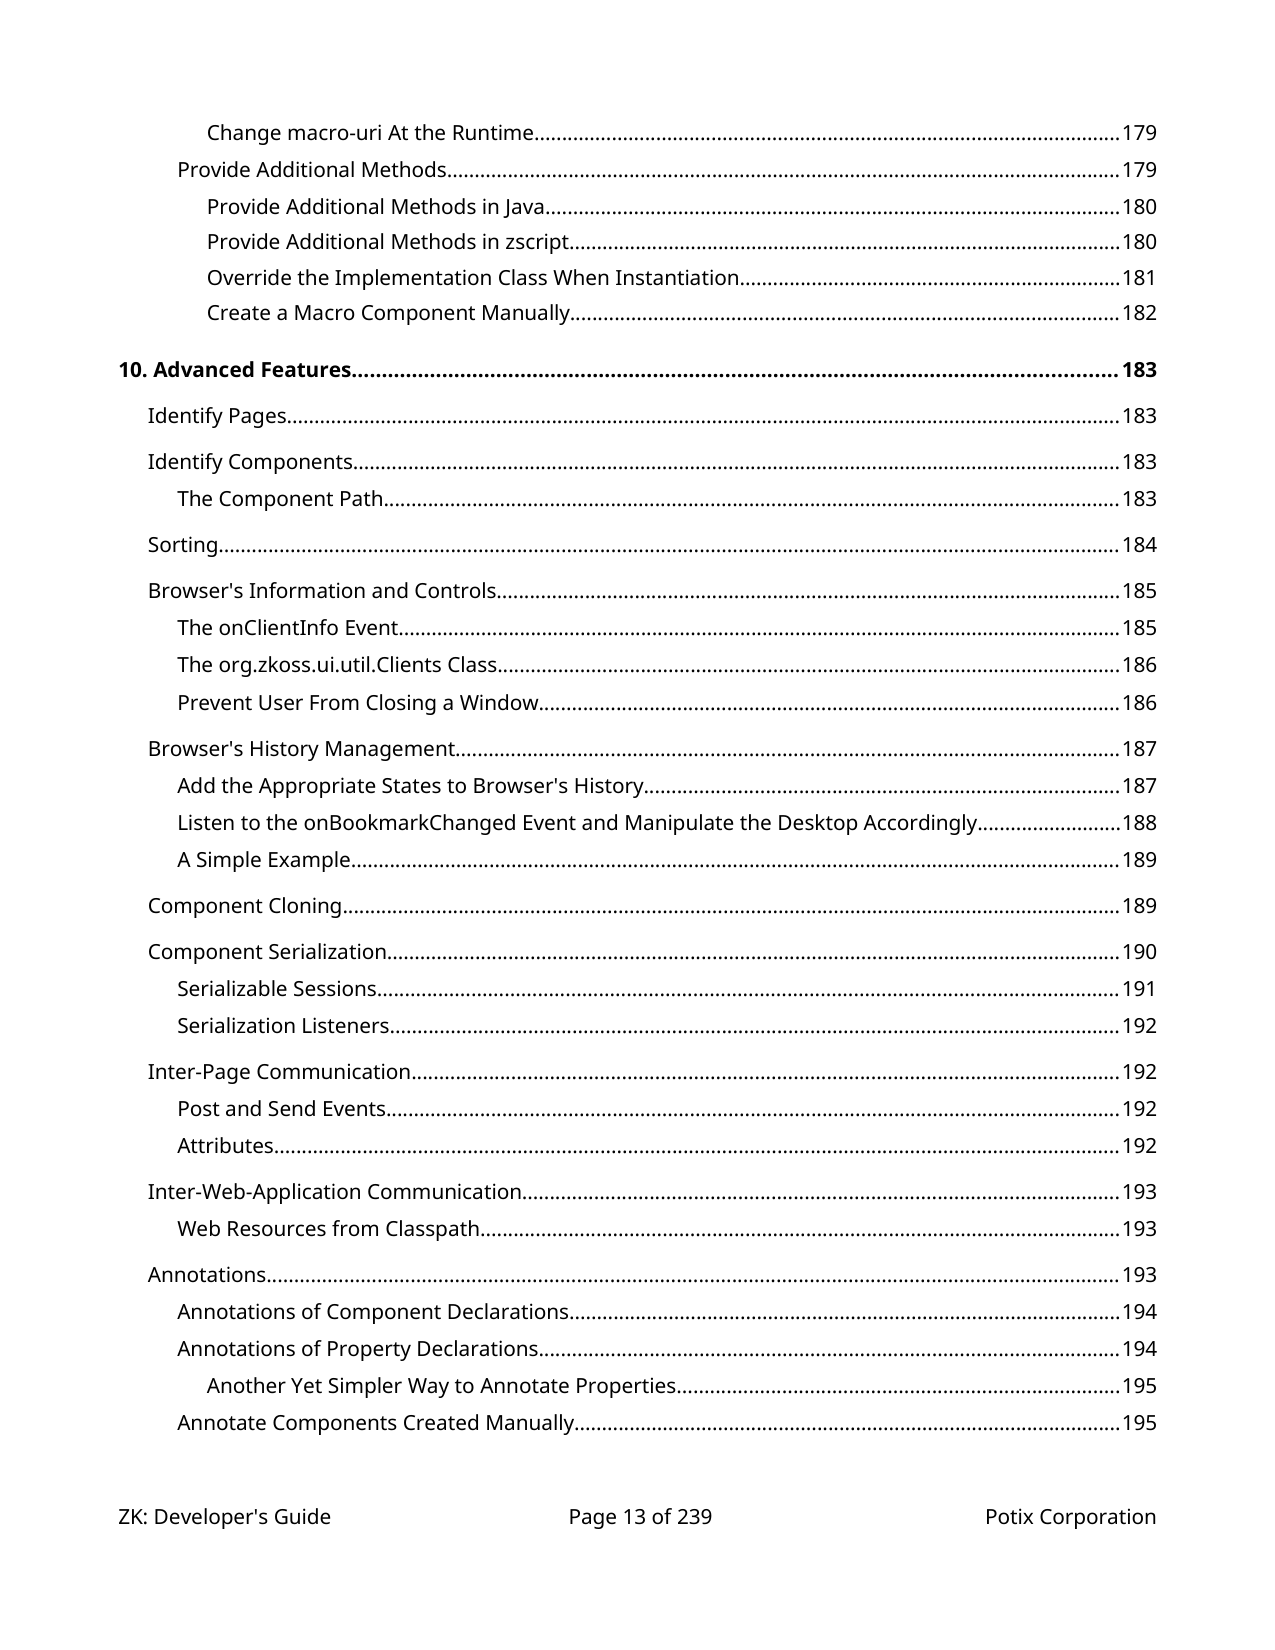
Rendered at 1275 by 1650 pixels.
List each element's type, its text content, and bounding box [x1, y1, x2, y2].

text Serializable Sessions 191 [177, 974, 1157, 1002]
text Inter-Web-Application Communication 193 [148, 1177, 1157, 1205]
text Component Serialization 190 [148, 937, 1157, 965]
text The org.zkoss.ui.util.Clients Class 186 [177, 651, 1157, 679]
text Browser's Information and Controls 185 [148, 576, 1157, 605]
text Identify Pages 183 [148, 402, 1157, 430]
text Component Cloning 189 [148, 891, 1157, 919]
text Serialization Listeners 192 [177, 1011, 1157, 1039]
text Annotate Components Created Manually 195 [177, 1408, 1157, 1437]
text Prevent User From Closing a Window 186 [177, 688, 1157, 716]
text Annotations of Property Declarations 194 [177, 1334, 1157, 1362]
text Provide Additional Methods in Java 180 [207, 192, 1157, 221]
text Inter-Page Communication 192 [148, 1057, 1157, 1085]
text Post and Send Events 192 [177, 1094, 1157, 1122]
text Another Yet Simpler Way to Annotate Properties 195 [207, 1371, 1157, 1399]
text Browser's History Management 187 [148, 734, 1157, 762]
text Identify Components 183 [148, 447, 1157, 476]
text Annotations 193 [148, 1260, 1157, 1288]
text Sorting 184 [148, 531, 1157, 559]
text Web Resources from Classpath 193 [177, 1214, 1157, 1242]
text Override the Implementation Class When Instantiation 181 [207, 263, 1157, 291]
text Add the Appropriate States to Browser's History 187 [177, 771, 1157, 799]
text Provide Additional Methods 179 [177, 155, 1157, 183]
text The onClientInfo Event 185 [177, 613, 1157, 642]
text A Simple Example 189 [177, 845, 1157, 873]
text Provide Additional Methods in zscript 180 [207, 227, 1157, 256]
text The Component Path 183 [177, 484, 1157, 513]
text Listen to the onBookmarkChanged Event and Manipulate the Desktop Accordingly 188 [177, 808, 1157, 836]
text Create a Macro Component Manually 182 [207, 298, 1157, 326]
text Annotations of Component Declarations 194 [177, 1297, 1157, 1325]
text Change macro-uri At the Runtime 179 [207, 118, 1157, 146]
text Attributes 192 [177, 1131, 1157, 1159]
text 10. Advanced Features 183 [118, 356, 1157, 384]
